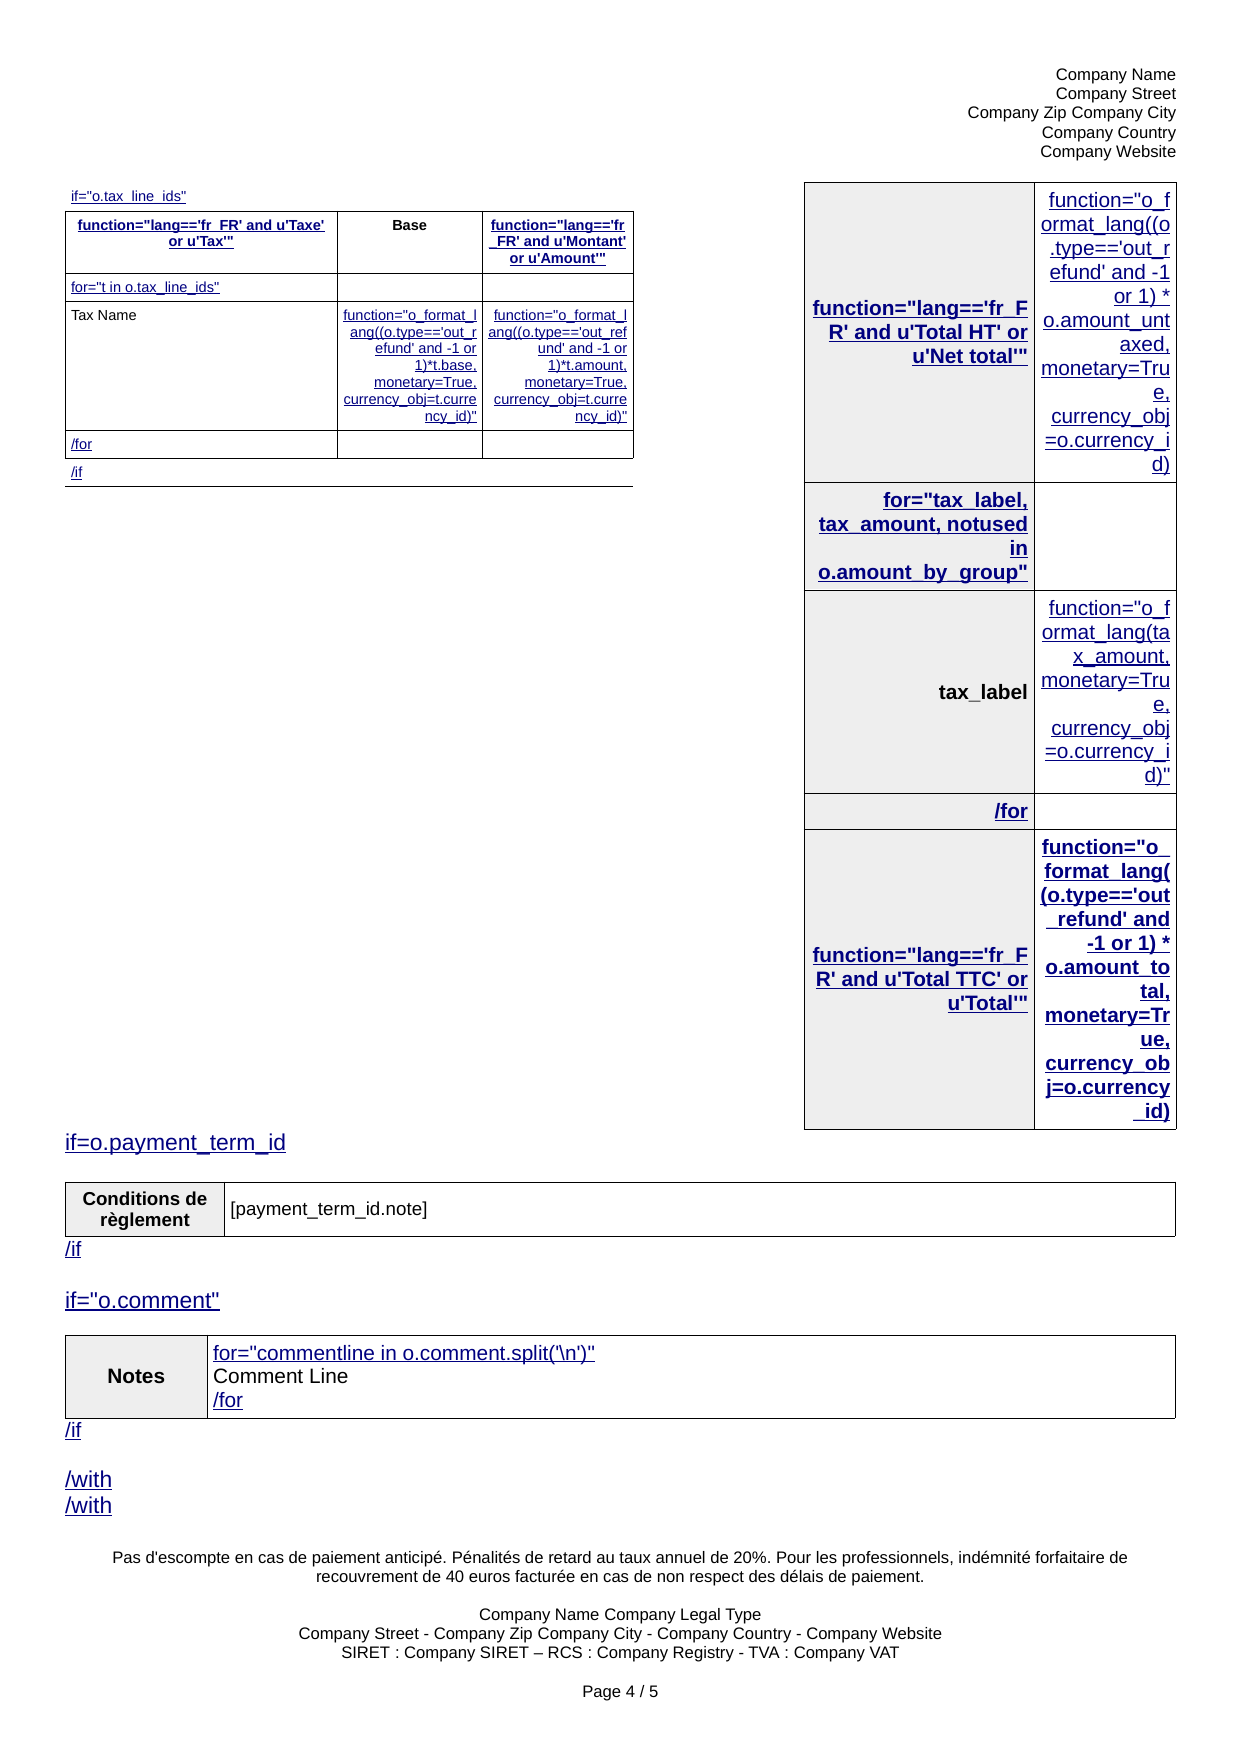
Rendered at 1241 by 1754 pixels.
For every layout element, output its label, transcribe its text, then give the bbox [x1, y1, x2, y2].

table_cell function="o_format_lang((o.type=='out_refund' and -1 or 1)*t.amount, monetary=True, currency_obj=t.currency_id)" [483, 302, 633, 430]
table_cell /for [66, 431, 337, 458]
table_cell [338, 431, 482, 458]
table_cell [483, 431, 633, 458]
table_cell for="t in o.tax_line_ids" [66, 274, 337, 301]
table_cell [482, 459, 633, 486]
text if="o.comment" [65, 1287, 1175, 1313]
table_cell [338, 274, 482, 301]
table_cell /if [65, 459, 337, 486]
table_header if="o.tax_line_ids" [65, 182, 337, 211]
table_header function="o_format_lang((o.type=='out_refund' and -1 or 1) * o.amount_untaxed, monetary=True, currency_obj=o.currency_id) [1035, 183, 1176, 482]
table_header [482, 182, 633, 211]
table_header Notes [66, 1336, 207, 1418]
table_cell tax_label [805, 591, 1034, 793]
table_header Conditions de règlement [66, 1183, 224, 1236]
text /if [65, 1419, 1175, 1442]
table_cell function="o_format_lang((o.type=='out_refund' and -1 or 1) * o.amount_total, monetary=True, currency_obj=o.currency_id) [1035, 830, 1176, 1129]
table_header [65, 487, 633, 1129]
table_cell /for [805, 794, 1034, 829]
text /with [65, 1466, 1175, 1492]
text if=o.payment_term_id [65, 1129, 1175, 1155]
table_cell for="tax_label, tax_amount, notused in o.amount_by_group" [805, 483, 1034, 589]
text /with [65, 1492, 1175, 1519]
table_cell function="o_format_lang((o.type=='out_refund' and -1 or 1)*t.base, monetary=True, currency_obj=t.currency_id)" [338, 302, 482, 430]
table_cell [483, 274, 633, 301]
table_cell [337, 459, 482, 486]
table_header [payment_term_id.note] [225, 1183, 1175, 1236]
table_cell function="lang=='fr_FR' and u'Taxe' or u'Tax'" [66, 212, 337, 272]
table_cell Base [338, 212, 482, 272]
table_cell Tax Name [66, 302, 337, 430]
table_header [337, 182, 482, 211]
table_cell [1035, 794, 1176, 829]
table_header function="lang=='fr_FR' and u'Total HT' or u'Net total'" [805, 183, 1034, 482]
table_cell [1035, 483, 1176, 589]
table_header [633, 182, 804, 1129]
table_cell function="o_format_lang(tax_amount, monetary=True, currency_obj=o.currency_id)" [1035, 591, 1176, 793]
table_cell function="lang=='fr_FR' and u'Total TTC' or u'Total'" [805, 830, 1034, 1129]
text /if [65, 1237, 1175, 1260]
table_cell function="lang=='fr_FR' and u'Montant' or u'Amount'" [483, 212, 633, 272]
table_header for="commentline in o.comment.split('\n')" Comment Line /for [208, 1336, 1175, 1418]
